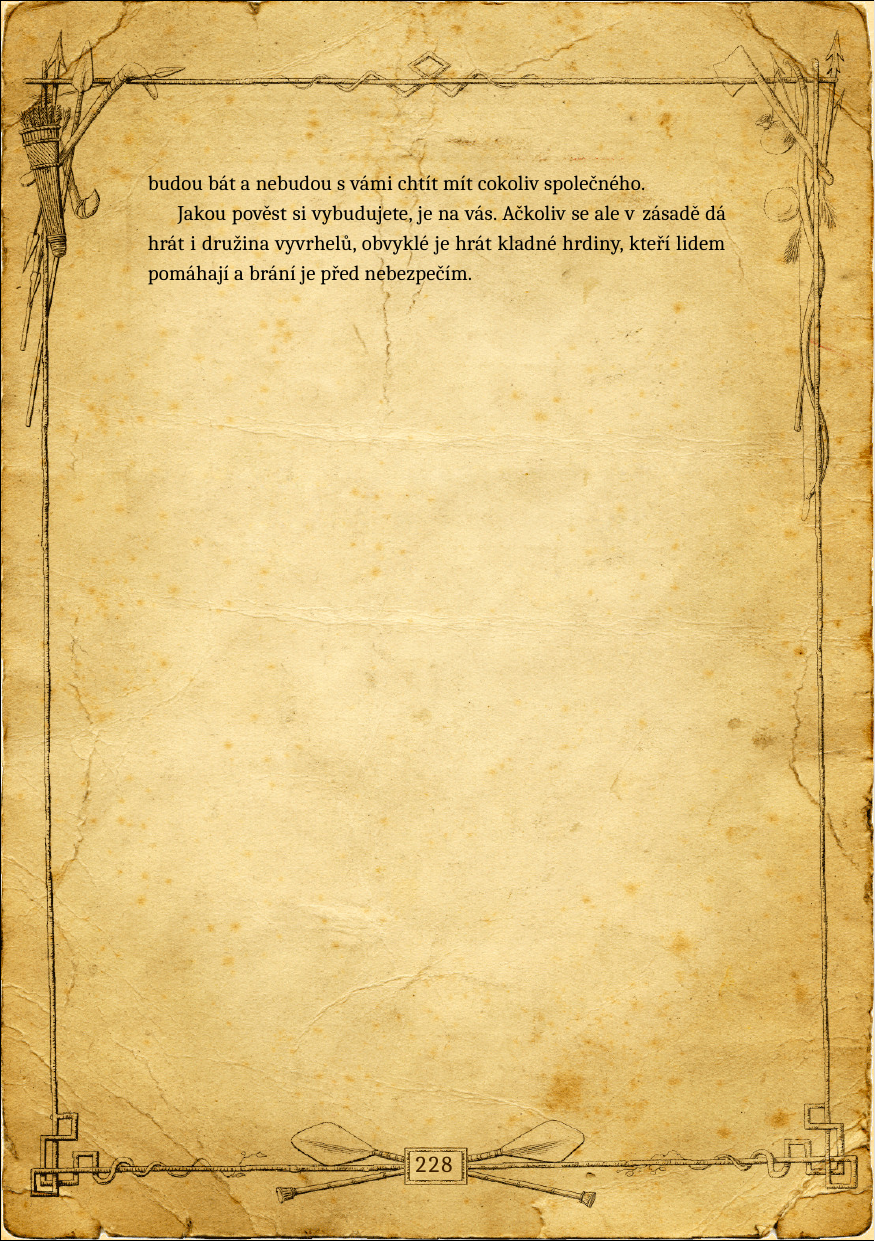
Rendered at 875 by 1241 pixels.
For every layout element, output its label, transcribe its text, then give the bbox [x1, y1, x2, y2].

text budou bát a⁠ nebudou s⁠ vámi chtít mít cokoliv společného. Jakou pověst si vybudujete, je na vás. Ačkoliv se ale v⁠ zásadě dá hrát i⁠ družina vyvrhelů, obvyklé je hrát kladné hrdiny, kteří lidem pomáhají a⁠ brání je před nebezpečím. [148, 172, 726, 285]
picture [1, 1, 874, 1240]
